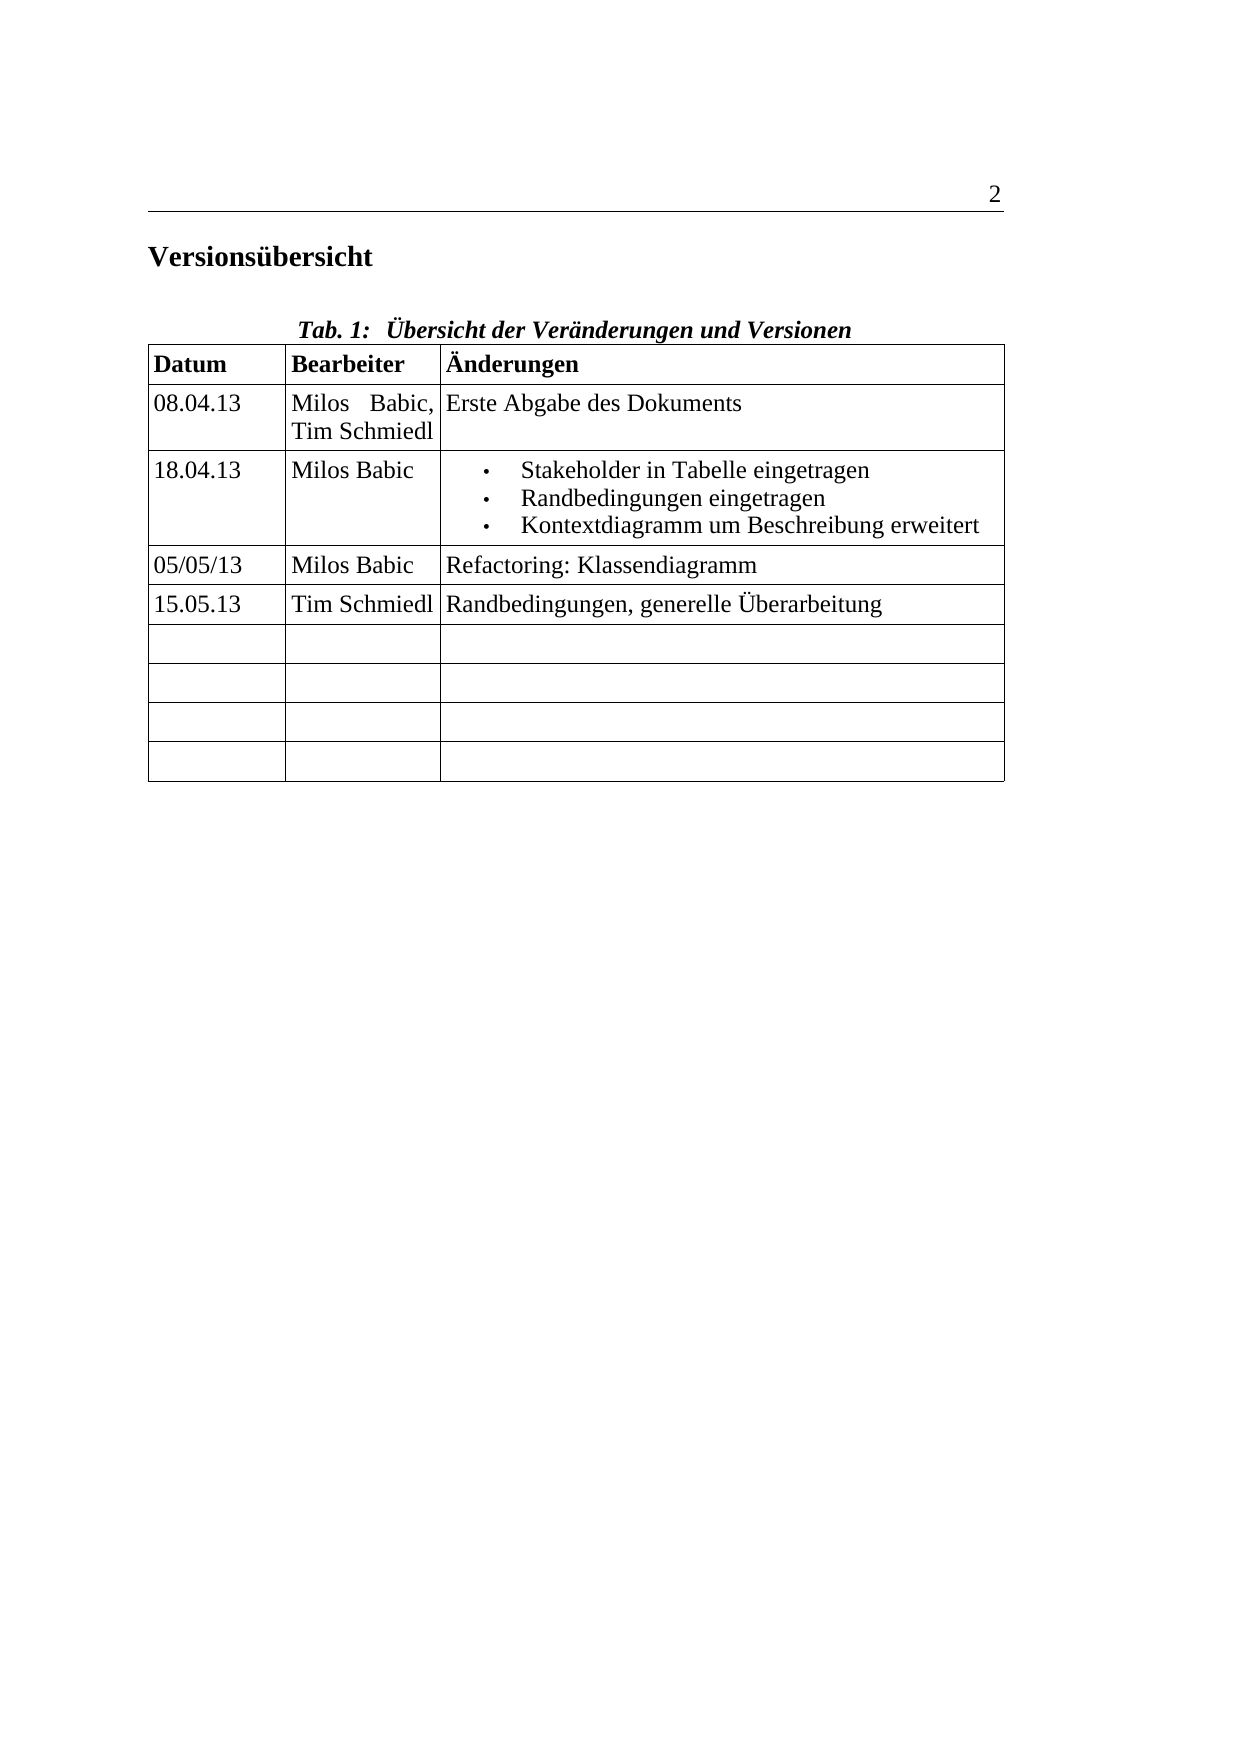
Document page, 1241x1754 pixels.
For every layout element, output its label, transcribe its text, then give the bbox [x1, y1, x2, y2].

table_cell [286, 742, 440, 781]
table_header Bearbeiter [286, 345, 440, 383]
table_cell [441, 664, 1004, 702]
list Übersicht der Veränderungen und Versionen [148, 316, 1004, 344]
text Versionsübersicht [148, 240, 1004, 273]
table_cell 08.04.13 [149, 385, 285, 450]
table_cell Tim Schmiedl [286, 585, 440, 624]
table_cell Randbedingungen, generelle Überarbeitung [441, 585, 1004, 624]
table_cell [441, 742, 1004, 781]
table_cell [286, 703, 440, 741]
table_header Änderungen [441, 345, 1004, 383]
table_cell 05.05.13 [149, 546, 285, 584]
table_cell Refactoring: Klassendiagramm [441, 546, 1004, 584]
table_cell Milos Babic, Tim Schmiedl [286, 385, 440, 450]
table_cell [149, 625, 285, 663]
table_cell [286, 664, 440, 702]
table_cell 18.04.13 [149, 451, 285, 545]
table_cell Erste Abgabe des Dokuments [441, 385, 1004, 450]
table_cell Stakeholder in Tabelle eingetragen Randbedingungen eingetragen Kontextdiagramm um Beschreibung erweitert [441, 451, 1004, 545]
table_cell Milos Babic [286, 451, 440, 545]
table_cell [441, 703, 1004, 741]
table_cell Milos Babic [286, 546, 440, 584]
table_cell [149, 703, 285, 741]
table_cell [149, 742, 285, 781]
table_cell [441, 625, 1004, 663]
table_cell [286, 625, 440, 663]
table_cell [149, 664, 285, 702]
table_header Datum [149, 345, 285, 383]
table_cell 15.05.13 [149, 585, 285, 624]
